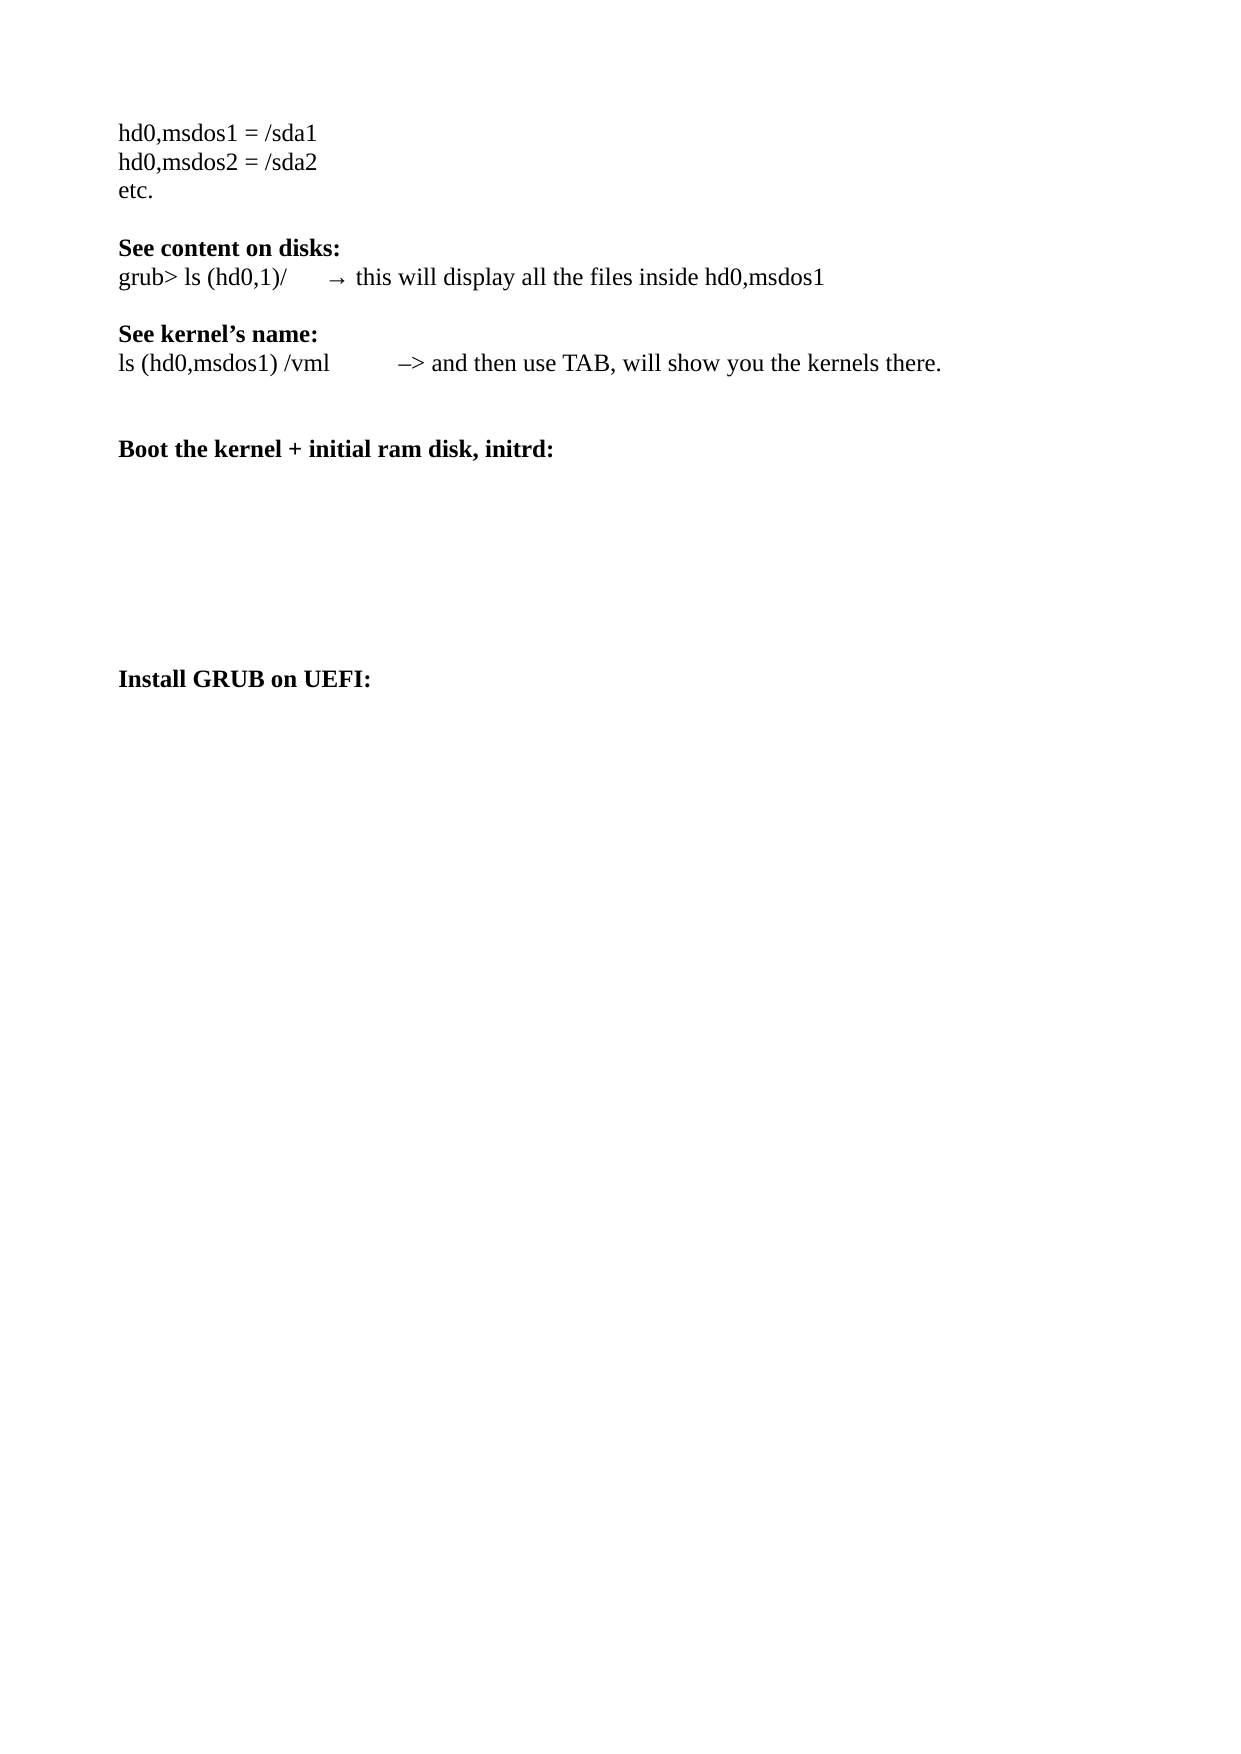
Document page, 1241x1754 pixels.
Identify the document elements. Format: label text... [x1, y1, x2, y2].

text etc. [118, 176, 1122, 204]
text hd0,msdos2 = /sda2 [118, 147, 1122, 176]
text grub> ls (hd0,1)/ → this will display all the files inside hd0,msdos1 [118, 262, 1122, 291]
text See kernel’s name: [118, 319, 1122, 348]
text Install GRUB on UEFI: [118, 664, 1122, 693]
text See content on disks: [118, 233, 1122, 262]
text Boot the kernel + initial ram disk, initrd: [118, 434, 1122, 463]
text hd0,msdos1 = /sda1 [118, 118, 1122, 147]
text ls (hd0,msdos1) /vml –> and then use TAB, will show you the kernels there. [118, 348, 1122, 377]
